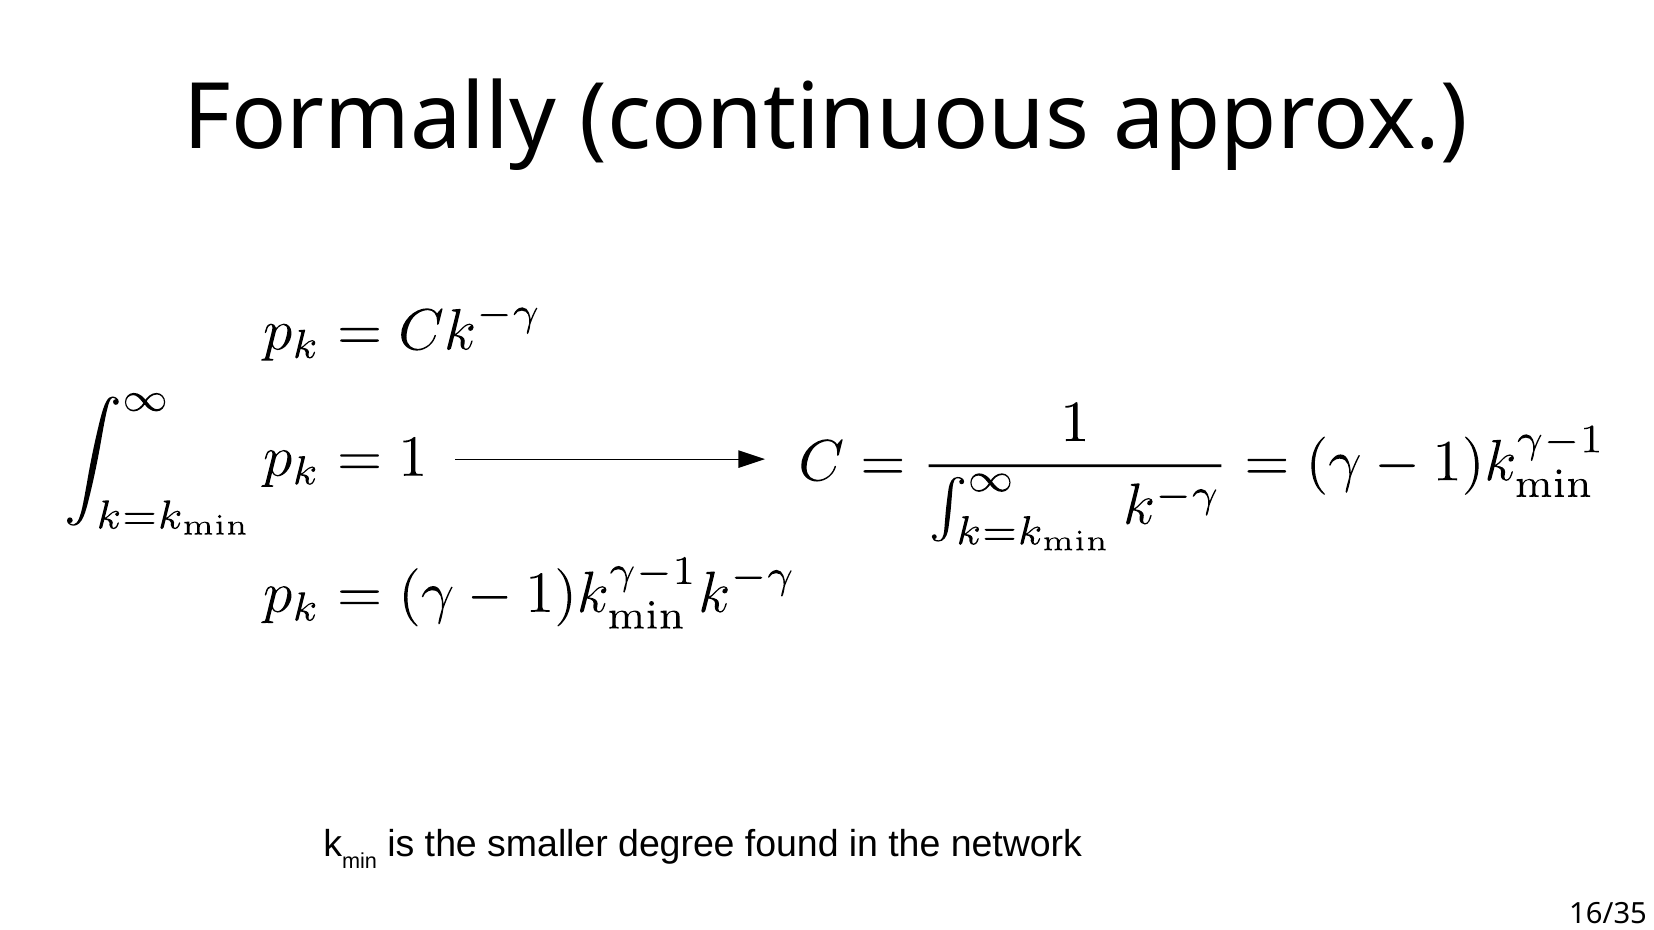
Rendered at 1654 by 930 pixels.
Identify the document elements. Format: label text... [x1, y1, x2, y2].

text_box [63, 300, 794, 629]
title Formally (continuous approx.) [82, 1, 1571, 225]
text_box [798, 402, 1603, 551]
text_box kmin is the smaller degree found in the network [308, 814, 1509, 901]
